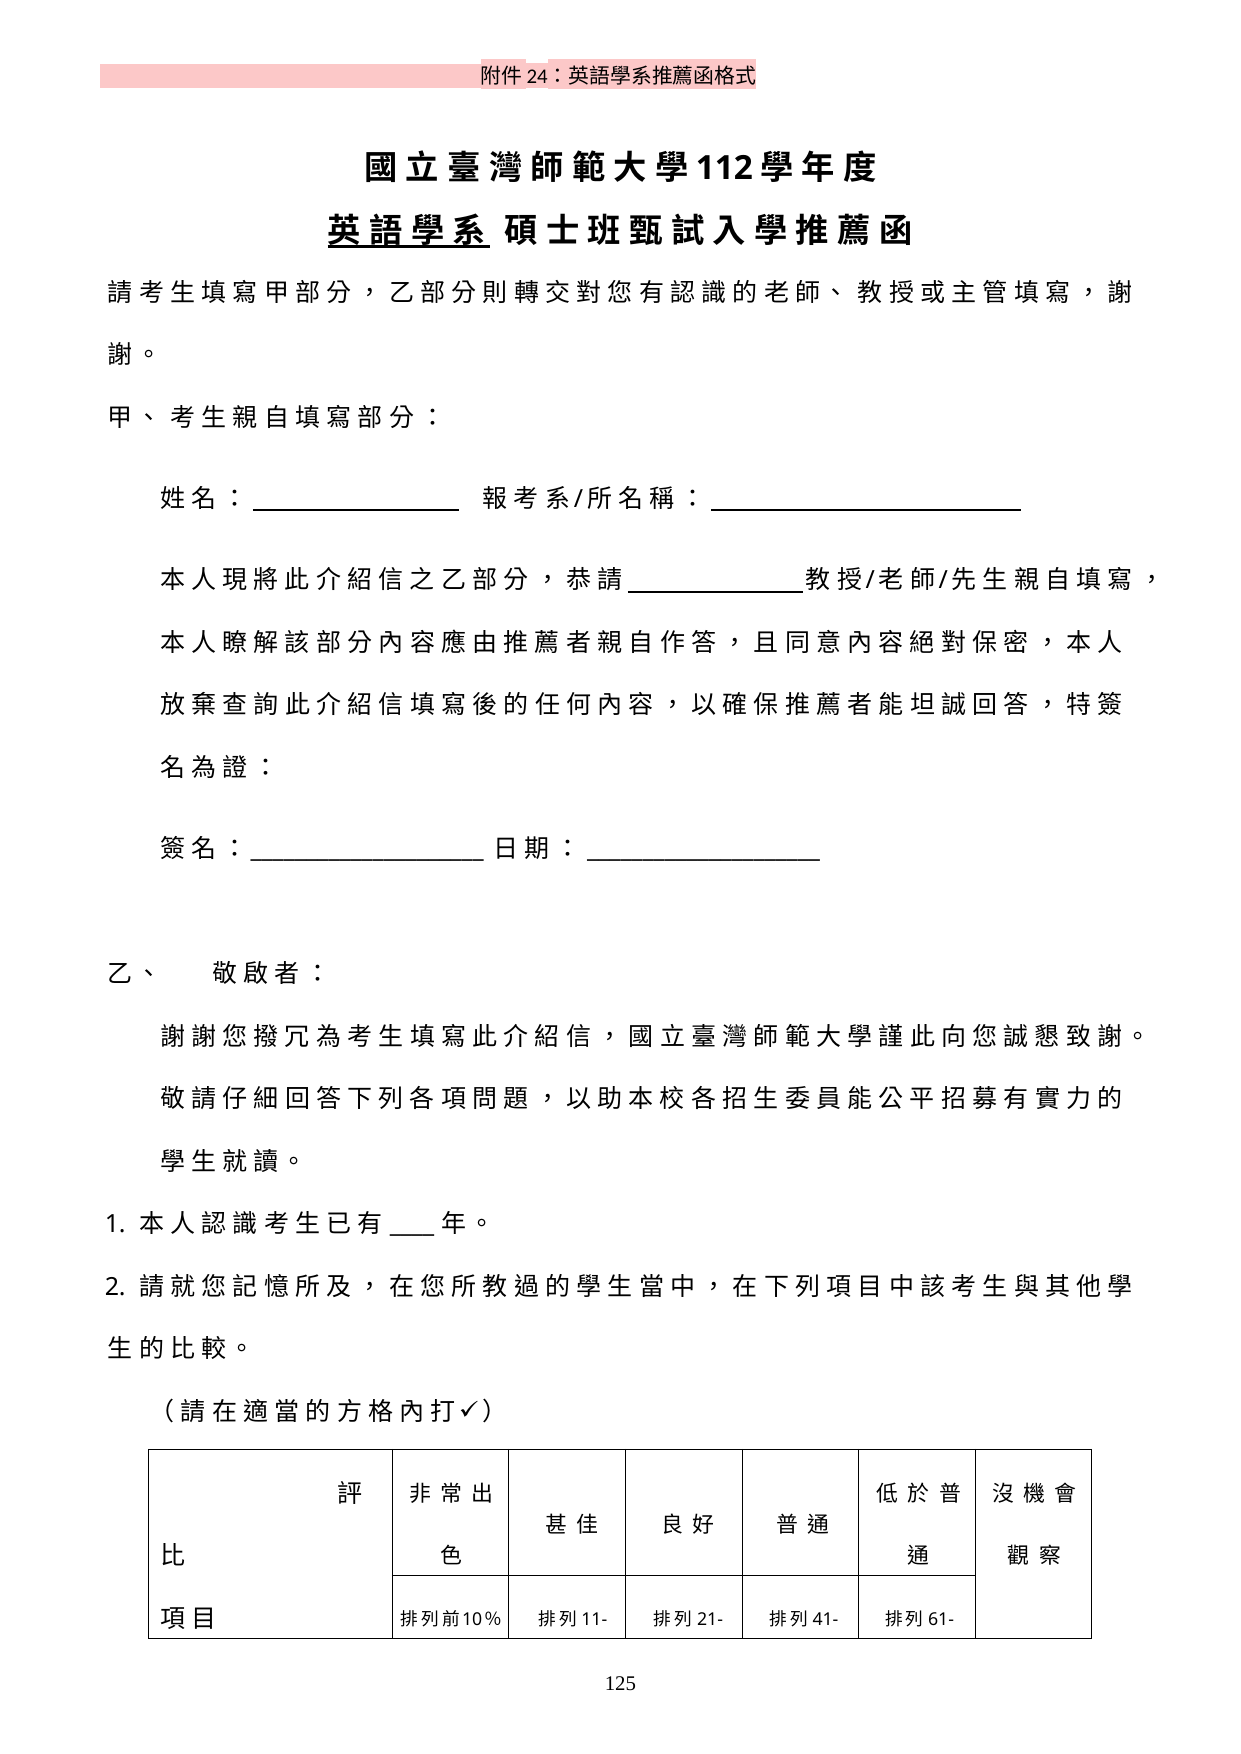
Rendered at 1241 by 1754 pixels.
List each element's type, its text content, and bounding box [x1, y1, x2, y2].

table_header 低於普通 [859, 1450, 975, 1575]
list 敬啟者： [104, 930, 1136, 992]
text 請考生填寫甲部分，乙部分則轉交對您有認識的老師、教授或主管填寫，謝謝。 [104, 249, 1136, 374]
text 姓名： 報考系/所名稱： [155, 455, 1136, 517]
list 請就您記憶所及，在您所教過的學生當中，在下列項目中該考生與其他學生的比較。 [97, 1242, 1136, 1367]
table_cell 排列11- [509, 1576, 625, 1638]
table_header 普通 [743, 1450, 858, 1575]
text 國立臺灣師範大學112學年度 [104, 124, 1136, 186]
table_cell 排列21- [626, 1576, 742, 1638]
table_header 甚佳 [509, 1450, 625, 1575]
table_header 沒機會觀察 [976, 1450, 1091, 1638]
text 英語學系 碩士班甄試入學推薦函 [104, 186, 1136, 249]
text 甲、考生親自填寫部分： [104, 374, 1136, 436]
list 本人認識考生已有____年。 [97, 1180, 1136, 1242]
text （請在適當的方格內打） [142, 1367, 1136, 1430]
table_cell 排列前10％ [393, 1576, 508, 1638]
text 本人現將此介紹信之乙部分，恭請 教授/老師/先生親自填寫，本人瞭解該部分內容應由推薦者親自作答，且同意內容絕對保密，本人放棄查詢此介紹信填寫後的任何內容，以確保推薦者能坦誠回答，特簽名為證： [155, 536, 1136, 786]
table_header 良好 [626, 1450, 742, 1575]
table_cell 排列41- [743, 1576, 858, 1638]
table_cell 排列61- [859, 1576, 975, 1638]
text 謝謝您撥冗為考生填寫此介紹信，國立臺灣師範大學謹此向您誠懇致謝。敬請仔細回答下列各項問題，以助本校各招生委員能公平招募有實力的學生就讀。 [154, 992, 1136, 1180]
table_header 評比 項目 [149, 1450, 392, 1638]
table_header 非常出色 [393, 1450, 508, 1575]
text 簽名：_____________________ 日期：_____________________ [104, 805, 1136, 867]
